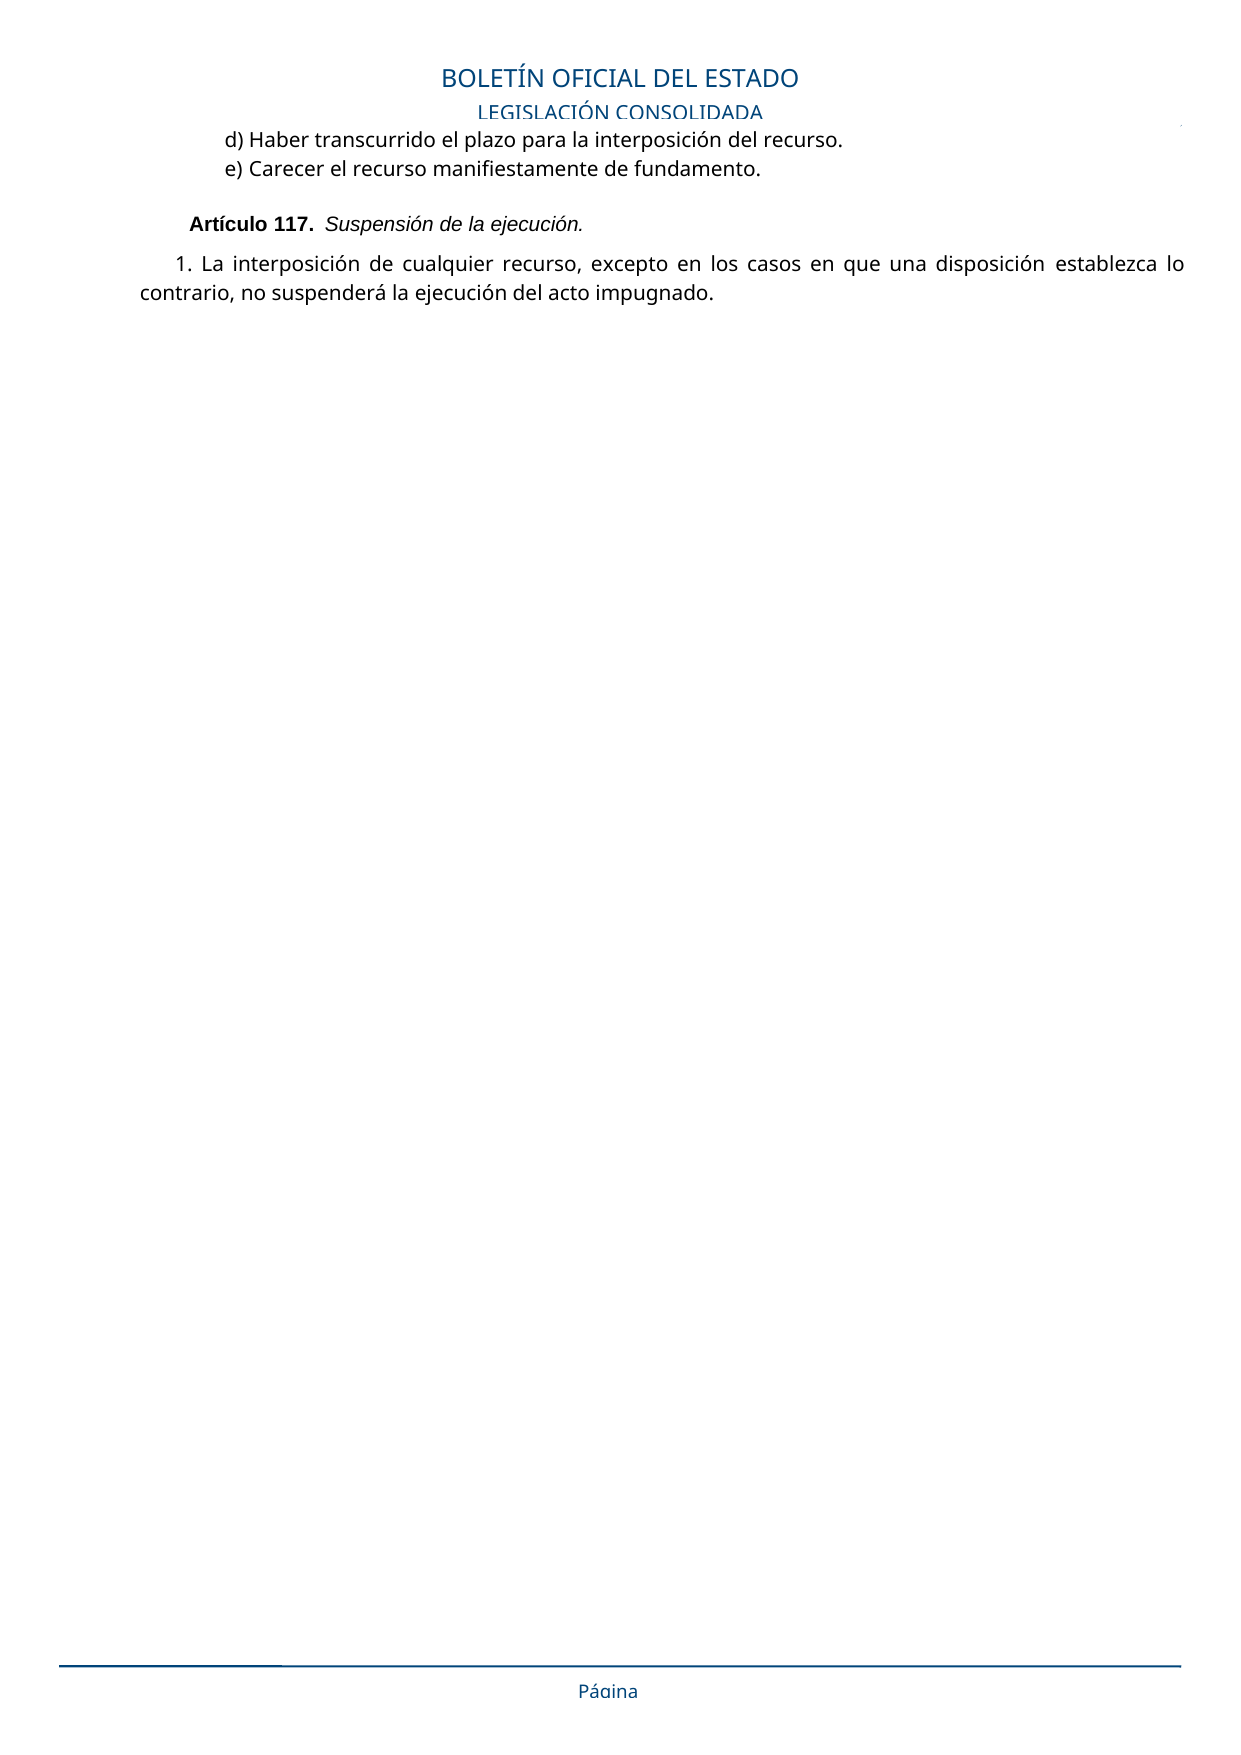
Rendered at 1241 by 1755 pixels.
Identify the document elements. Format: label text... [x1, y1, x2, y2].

list La interposición de cualquier recurso, excepto en los casos en que una disposición establezca lo contrario, no suspenderá la ejecución del acto impugnado. [139, 249, 1184, 306]
list Haber transcurrido el plazo para la interposición del recurso. [224, 125, 1184, 153]
text Artículo 117. Suspensión de la ejecución. [189, 212, 1184, 236]
list Carecer el recurso manifiestamente de fundamento. [224, 154, 1184, 183]
